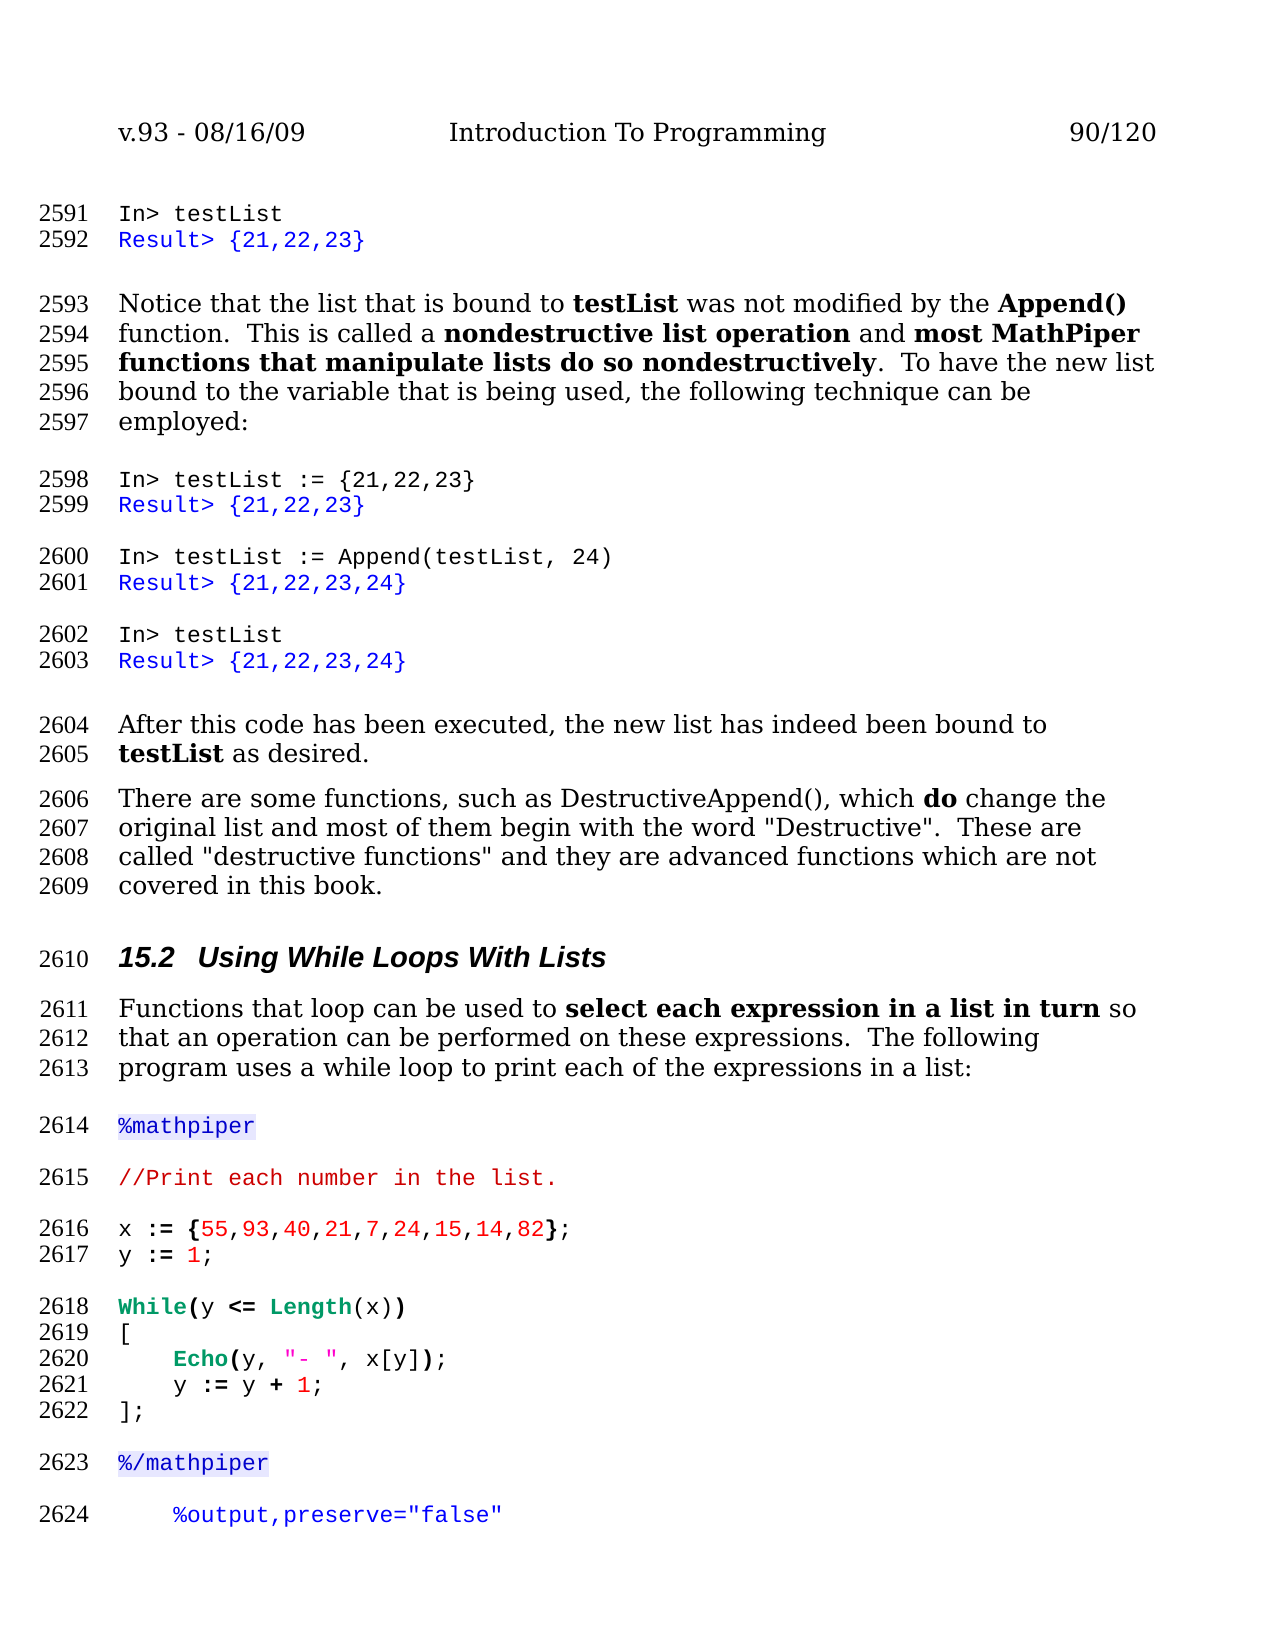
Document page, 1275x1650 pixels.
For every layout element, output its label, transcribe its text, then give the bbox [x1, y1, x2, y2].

text Result> {21,22,23} [118, 229, 1157, 254]
text %/mathpiper [118, 1451, 1157, 1477]
text y := y + 1; [118, 1373, 1157, 1399]
text %output,preserve="false" [118, 1503, 1157, 1529]
text //Print each number in the list. [118, 1166, 1157, 1192]
text Result> {21,22,23} [118, 494, 1157, 520]
text Result> {21,22,23,24} [118, 649, 1157, 675]
text While(y <= Length(x)) [118, 1296, 1157, 1321]
text ]; [118, 1399, 1157, 1425]
text x := {55,93,40,21,7,24,15,14,82}; [118, 1218, 1157, 1244]
text y := 1; [118, 1244, 1157, 1269]
text Echo(y, "- ", x[y]); [118, 1347, 1157, 1373]
text In> testList [118, 203, 1157, 229]
text Notice that the list that is bound to testList was not modified by the Append() function. This is called a nondestructive list operation and most MathPiper functions that manipulate lists do so nondestructively. To have the new list bound to the variable that is being used, the following technique can be employed: [118, 289, 1157, 436]
text There are some functions, such as DestructiveAppend(), which do change the original list and most of them begin with the word "Destructive". These are called "destructive functions" and they are advanced functions which are not covered in this book. [118, 784, 1157, 901]
text After this code has been executed, the new list has indeed been bound to testList as desired. [118, 710, 1157, 769]
text In> testList := Append(testList, 24) [118, 546, 1157, 572]
subtitle Using While Loops With Lists [118, 940, 1157, 973]
text %mathpiper [118, 1114, 1157, 1140]
text In> testList := {21,22,23} [118, 468, 1157, 494]
text Functions that loop can be used to select each expression in a list in turn so that an operation can be performed on these expressions. The following program uses a while loop to print each of the expressions in a list: [118, 994, 1157, 1082]
text [ [118, 1321, 1157, 1347]
text In> testList [118, 623, 1157, 649]
text Result> {21,22,23,24} [118, 572, 1157, 598]
